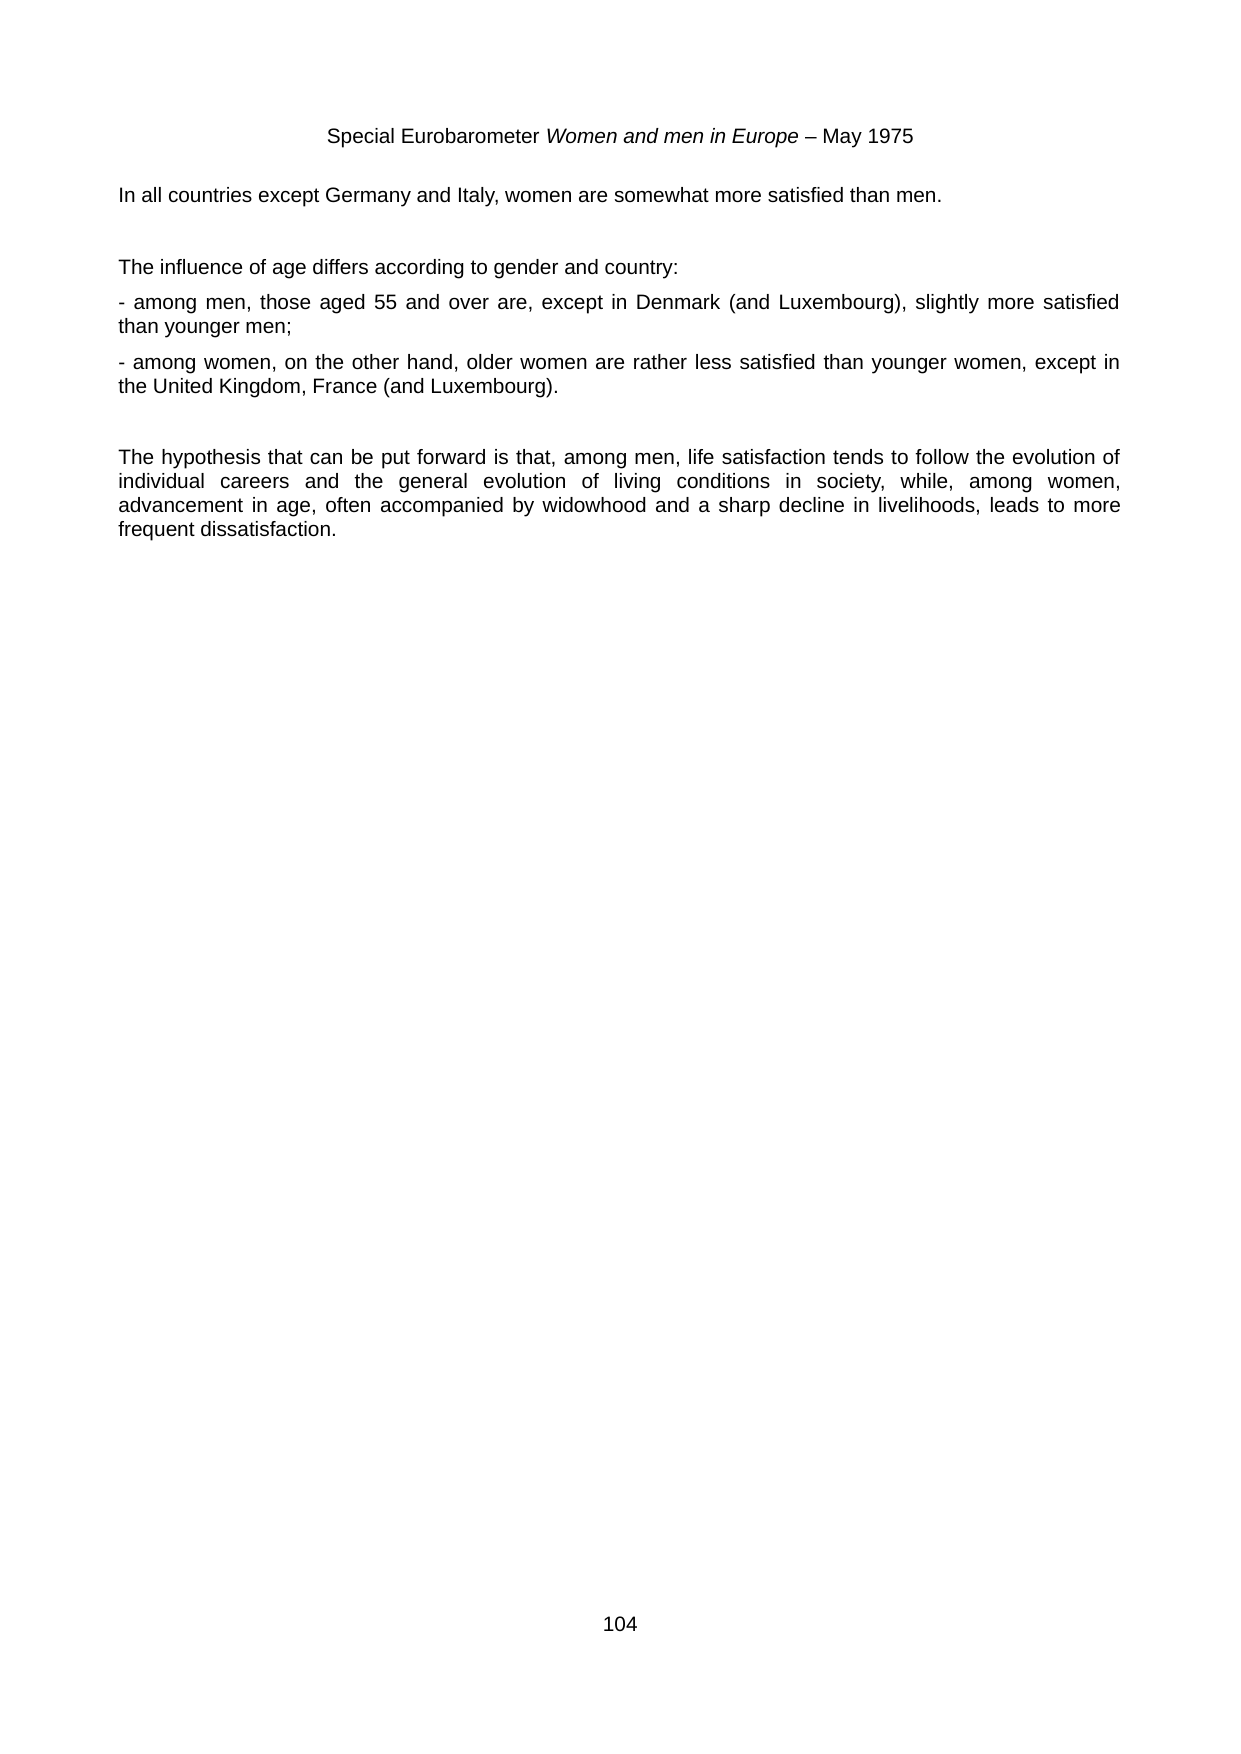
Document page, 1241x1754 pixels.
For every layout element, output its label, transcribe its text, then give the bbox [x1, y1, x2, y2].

text - among women, on the other hand, older women are rather less satisfied than younger women, except in the United Kingdom, France (and Luxembourg). [118, 350, 1122, 398]
text The influence of age differs according to gender and country: [118, 254, 1122, 278]
text The hypothesis that can be put forward is that, among men, life satisfaction tends to follow the evolution of individual careers and the general evolution of living conditions in society, while, among women, advancement in age, often accompanied by widowhood and a sharp decline in livelihoods, leads to more frequent dissatisfaction. [118, 445, 1122, 541]
text - among men, those aged 55 and over are, except in Denmark (and Luxembourg), slightly more satisfied than younger men; [118, 290, 1122, 338]
text In all countries except Germany and Italy, women are somewhat more satisfied than men. [118, 183, 1122, 207]
